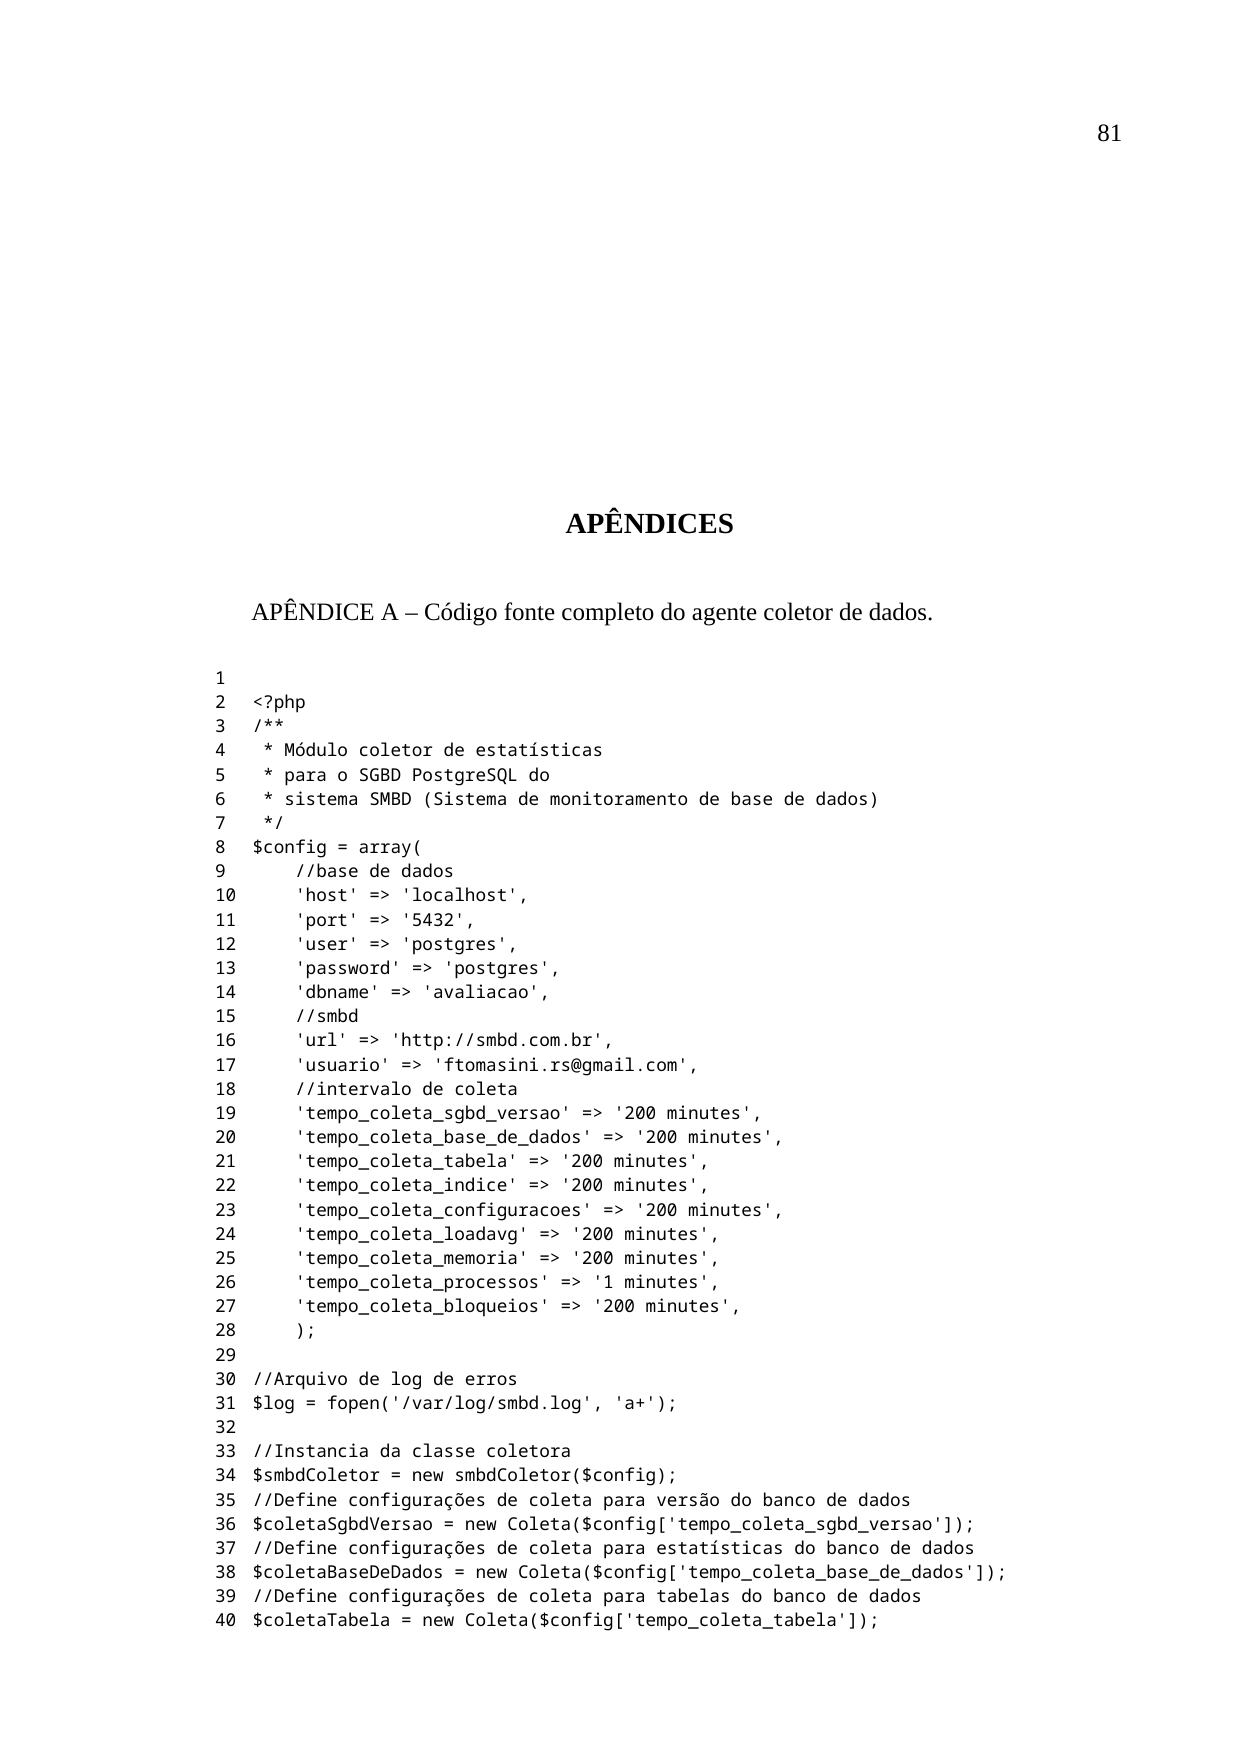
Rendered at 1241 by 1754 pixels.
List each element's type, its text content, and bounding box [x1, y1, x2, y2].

list 'tempo_coleta_bloqueios' => '200 minutes', [215, 1294, 1122, 1318]
text APÊNDICE A – Código fonte completo do agente coletor de dados. [177, 597, 1122, 626]
list 'dbname' => 'avaliacao', [215, 979, 1122, 1004]
list $smbdColetor = new smbdColetor($config); [215, 1463, 1122, 1487]
list 'tempo_coleta_configuracoes' => '200 minutes', [215, 1197, 1122, 1221]
list 'tempo_coleta_sgbd_versao' => '200 minutes', [215, 1100, 1122, 1124]
list 'password' => 'postgres', [215, 955, 1122, 979]
list 'tempo_coleta_loadavg' => '200 minutes', [215, 1221, 1122, 1245]
list $coletaTabela = new Coleta($config['tempo_coleta_tabela']); [215, 1608, 1122, 1632]
list * para o SGBD PostgreSQL do [215, 762, 1122, 786]
list /** [215, 714, 1122, 738]
list //Instancia da classe coletora [215, 1439, 1122, 1463]
list 'port' => '5432', [215, 907, 1122, 931]
list //Define configurações de coleta para versão do banco de dados [215, 1487, 1122, 1511]
list 'user' => 'postgres', [215, 931, 1122, 955]
list 'host' => 'localhost', [215, 883, 1122, 907]
list $coletaSgbdVersao = new Coleta($config['tempo_coleta_sgbd_versao']); [215, 1511, 1122, 1535]
list $config = array( [215, 834, 1122, 859]
list //Arquivo de log de erros [215, 1366, 1122, 1390]
list //Define configurações de coleta para estatísticas do banco de dados [215, 1535, 1122, 1559]
list $coletaBaseDeDados = new Coleta($config['tempo_coleta_base_de_dados']); [215, 1559, 1122, 1584]
list */ [215, 810, 1122, 834]
list <?php [215, 689, 1122, 714]
list 'tempo_coleta_indice' => '200 minutes', [215, 1173, 1122, 1197]
list //Define configurações de coleta para tabelas do banco de dados [215, 1584, 1122, 1608]
list 'tempo_coleta_tabela' => '200 minutes', [215, 1149, 1122, 1173]
list $log = fopen('/var/log/smbd.log', 'a+'); [215, 1390, 1122, 1414]
list //intervalo de coleta [215, 1076, 1122, 1100]
list //smbd [215, 1004, 1122, 1028]
list 'usuario' => 'ftomasini.rs@gmail.com', [215, 1052, 1122, 1076]
list * Módulo coletor de estatísticas [215, 738, 1122, 762]
list ); [215, 1318, 1122, 1342]
list 'tempo_coleta_memoria' => '200 minutes', [215, 1245, 1122, 1269]
list 'tempo_coleta_processos' => '1 minutes', [215, 1269, 1122, 1294]
list //base de dados [215, 859, 1122, 883]
list 'tempo_coleta_base_de_dados' => '200 minutes', [215, 1124, 1122, 1149]
list * sistema SMBD (Sistema de monitoramento de base de dados) [215, 786, 1122, 810]
list 'url' => 'http://smbd.com.br', [215, 1028, 1122, 1052]
text APÊNDICES [177, 506, 1122, 540]
